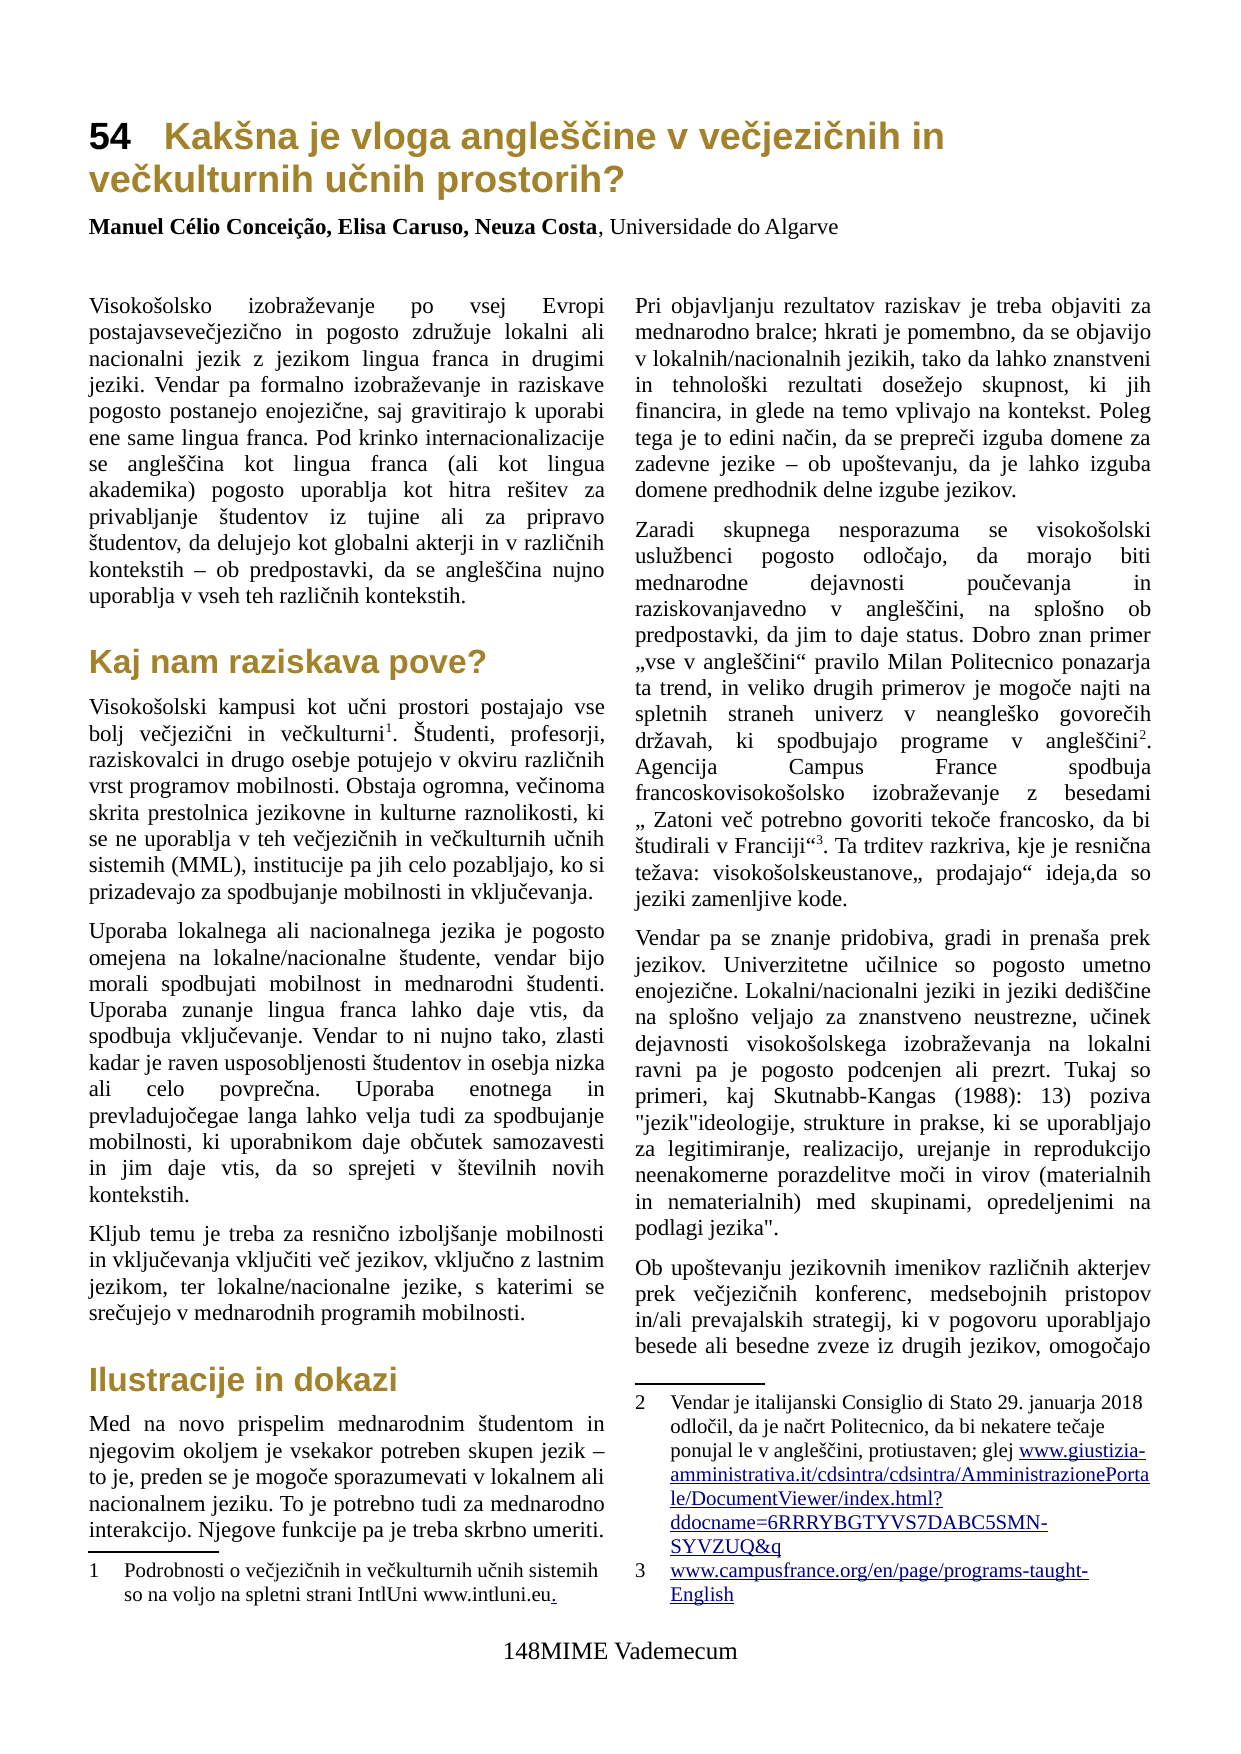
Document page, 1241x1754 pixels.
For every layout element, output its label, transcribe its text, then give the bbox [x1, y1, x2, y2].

text Manuel Célio Conceição, Elisa Caruso, Neuza Costa, Universidade do Algarve [88, 213, 1152, 240]
text Ob upoštevanju jezikovnih imenikov različnih akterjev prek večjezičnih konferenc, medsebojnih pristopov in/ali prevajalskih strategij, ki v pogovoru uporabljajo besede ali besedne zveze iz drugih jezikov, omogočajo [635, 1253, 1152, 1359]
subtitle Kakšna je vloga angleščine v večjezičnih in večkulturnih učnih prostorih? [88, 113, 1152, 201]
subtitle Ilustracije in dokazi [88, 1359, 605, 1398]
text Pri objavljanju rezultatov raziskav je treba objaviti za mednarodno bralce; hkrati je pomembno, da se objavijo v lokalnih/nacionalnih jezikih, tako da lahko znanstveni in tehnološki rezultati dosežejo skupnost, ki jih financira, in glede na temo vplivajo na kontekst. Poleg tega je to edini način, da se prepreči izguba domene za zadevne jezike – ob upoštevanju, da je lahko izguba domene predhodnik delne izgube jezikov. [635, 292, 1152, 503]
text Visokošolsko izobraževanje po vsej Evropi postajavsevečjezično in pogosto združuje lokalni ali nacionalni jezik z jezikom lingua franca in drugimi jeziki. Vendar pa formalno izobraževanje in raziskave pogosto postanejo enojezične, saj gravitirajo k uporabi ene same lingua franca. Pod krinko internacionalizacije se angleščina kot lingua franca (ali kot lingua akademika) pogosto uporablja kot hitra rešitev za privabljanje študentov iz tujine ali za pripravo študentov, da delujejo kot globalni akterji in v različnih kontekstih – ob predpostavki, da se angleščina nujno uporablja v vseh teh različnih kontekstih. [88, 292, 605, 608]
text Vendar je italijanski Consiglio di Stato 29. januarja 2018 odločil, da je načrt Politecnico, da bi nekatere tečaje ponujal le v angleščini, protiustaven; glej www.giustizia-amministrativa.it/cdsintra/cdsintra/AmministrazionePortale/DocumentViewer/index.html?ddocname=6RRRYBGTYVS7DABC5SMN-SYVZUQ&q [635, 1390, 1152, 1558]
text Uporaba lokalnega ali nacionalnega jezika je pogosto omejena na lokalne/nacionalne študente, vendar bijo morali spodbujati mobilnost in mednarodni študenti. Uporaba zunanje lingua franca lahko daje vtis, da spodbuja vključevanje. Vendar to ni nujno tako, zlasti kadar je raven usposobljenosti študentov in osebja nizka ali celo povprečna. Uporaba enotnega in prevladujočegae langa lahko velja tudi za spodbujanje mobilnosti, ki uporabnikom daje občutek samozavesti in jim daje vtis, da so sprejeti v številnih novih kontekstih. [88, 917, 605, 1207]
text Med na novo prispelim mednarodnim študentom in njegovim okoljem je vsekakor potreben skupen jezik – to je, preden se je mogoče sporazumevati v lokalnem ali nacionalnem jeziku. To je potrebno tudi za mednarodno interakcijo. Njegove funkcije pa je treba skrbno umeriti. [88, 1411, 605, 1542]
text Zaradi skupnega nesporazuma se visokošolski uslužbenci pogosto odločajo, da morajo biti mednarodne dejavnosti poučevanja in raziskovanjavedno v angleščini, na splošno ob predpostavki, da jim to daje status. Dobro znan primer „vse v angleščini“ pravilo Milan Politecnico ponazarja ta trend, in veliko drugih primerov je mogoče najti na spletnih straneh univerz v neangleško govorečih državah, ki spodbujajo programe v angleščini. Agencija Campus France spodbuja francoskovisokošolsko izobraževanje z besedami „ Zatoni več potrebno govoriti tekoče francosko, da bi študirali v Franciji“. Ta trditev razkriva, kje je resnična težava: visokošolskeustanove„ prodajajo“ ideja,da so jeziki zamenljive kode. [635, 516, 1152, 911]
text www.campusfrance.org/en/page/programs-taught-English [635, 1558, 1152, 1606]
subtitle Kaj nam raziskava pove? [88, 642, 605, 681]
text Kljub temu je treba za resnično izboljšanje mobilnosti in vključevanja vključiti več jezikov, vključno z lastnim jezikom, ter lokalne/nacionalne jezike, s katerimi se srečujejo v mednarodnih programih mobilnosti. [88, 1220, 605, 1326]
text Visokošolski kampusi kot učni prostori postajajo vse bolj večjezični in večkulturni. Študenti, profesorji, raziskovalci in drugo osebje potujejo v okviru različnih vrst programov mobilnosti. Obstaja ogromna, večinoma skrita prestolnica jezikovne in kulturne raznolikosti, ki se ne uporablja v teh večjezičnih in večkulturnih učnih sistemih (MML), institucije pa jih celo pozabljajo, ko si prizadevajo za spodbujanje mobilnosti in vključevanja. [88, 693, 605, 904]
text Vendar pa se znanje pridobiva, gradi in prenaša prek jezikov. Univerzitetne učilnice so pogosto umetno enojezične. Lokalni/nacionalni jeziki in jeziki dediščine na splošno veljajo za znanstveno neustrezne, učinek dejavnosti visokošolskega izobraževanja na lokalni ravni pa je pogosto podcenjen ali prezrt. Tukaj so primeri, kaj Skutnabb-Kangas (1988): 13) poziva "jezik"ideologije, strukture in prakse, ki se uporabljajo za legitimiranje, realizacijo, urejanje in reprodukcijo neenakomerne porazdelitve moči in virov (materialnih in nematerialnih) med skupinami, opredeljenimi na podlagi jezika". [635, 924, 1152, 1241]
text Podrobnosti o večjezičnih in večkulturnih učnih sistemih so na voljo na spletni strani IntlUni www.intluni.eu. [88, 1558, 605, 1606]
